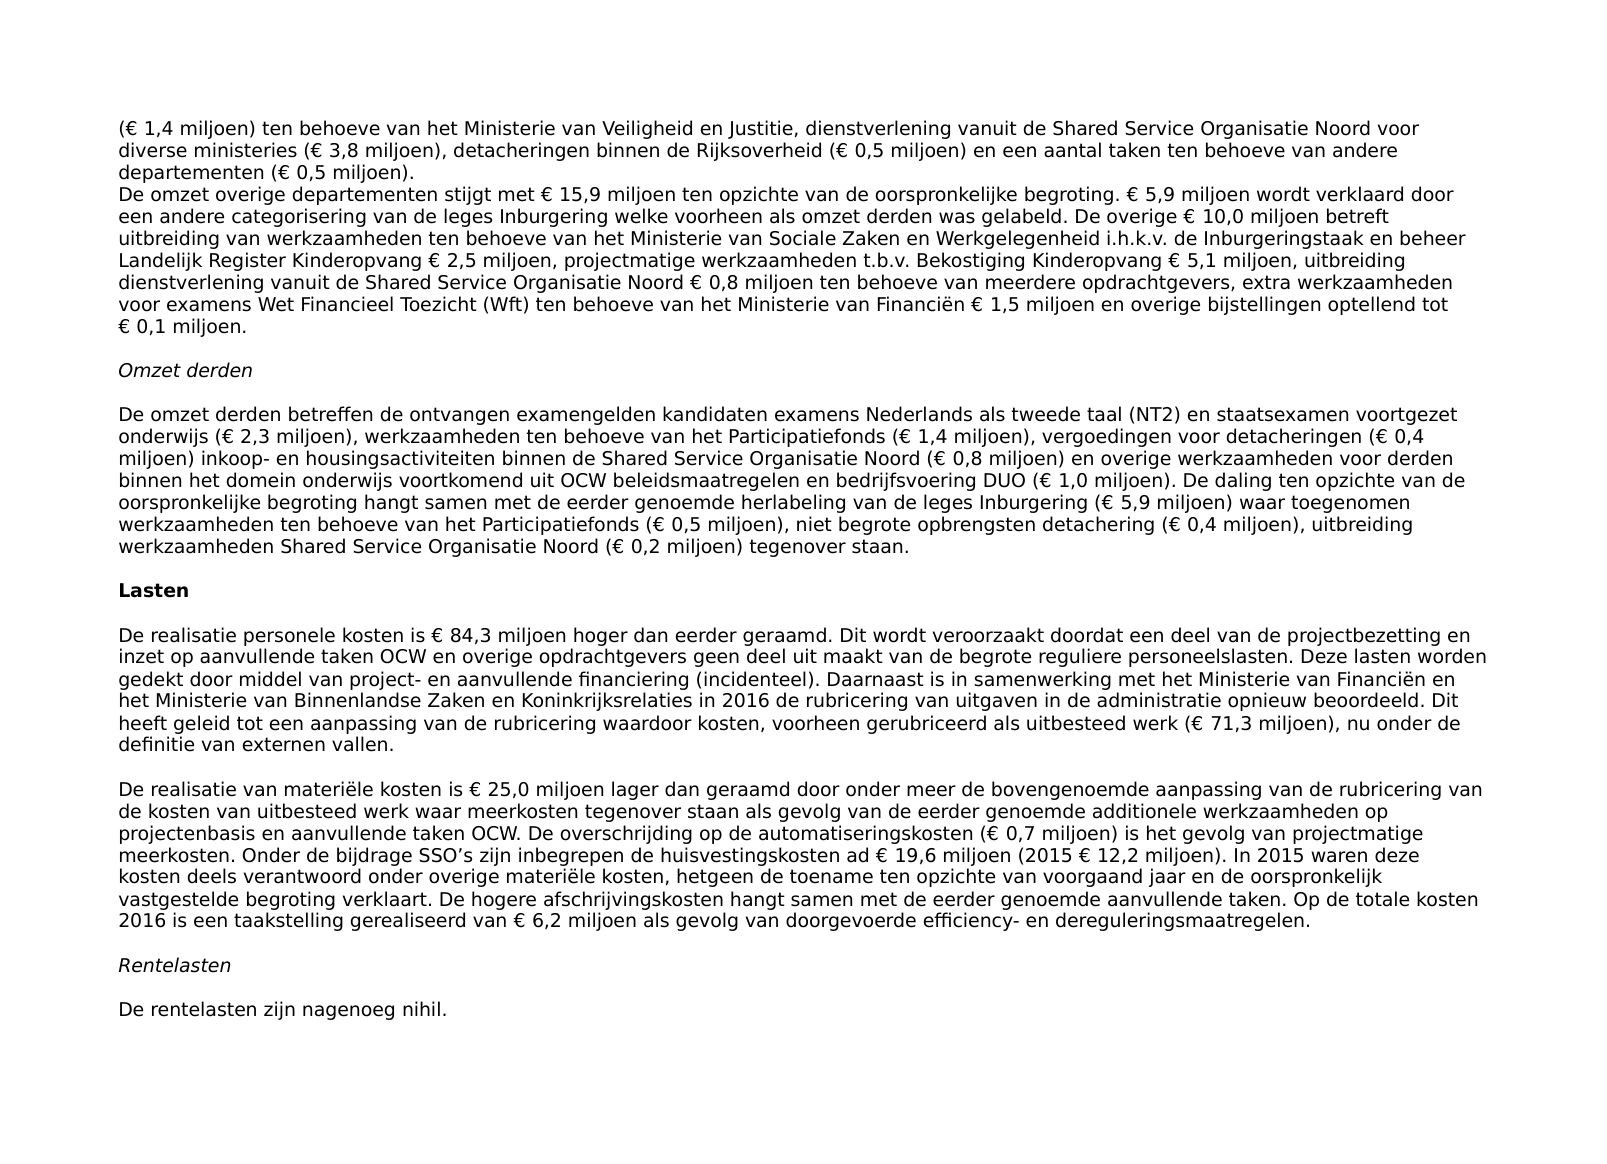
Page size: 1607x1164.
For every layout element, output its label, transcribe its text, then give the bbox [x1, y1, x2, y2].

text (€ 1,4 miljoen) ten behoeve van het Ministerie van Veiligheid en Justitie, dienstverlening vanuit de Shared Service Organisatie Noord voor diverse ministeries (€ 3,8 miljoen), detacheringen binnen de Rijksoverheid (€ 0,5 miljoen) en een aantal taken ten behoeve van andere departementen (€ 0,5 miljoen). [118, 118, 1488, 184]
text De realisatie van materiële kosten is € 25,0 miljoen lager dan geraamd door onder meer de bovengenoemde aanpassing van de rubricering van de kosten van uitbesteed werk waar meerkosten tegenover staan als gevolg van de eerder genoemde additionele werkzaamheden op projectenbasis en aanvullende taken OCW. De overschrijding op de automatiseringskosten (€ 0,7 miljoen) is het gevolg van projectmatige meerkosten. Onder de bijdrage SSO’s zijn inbegrepen de huisvestingskosten ad € 19,6 miljoen (2015 € 12,2 miljoen). In 2015 waren deze kosten deels verantwoord onder overige materiële kosten, hetgeen de toename ten opzichte van voorgaand jaar en de oorspronkelijk vastgestelde begroting verklaart. De hogere afschrijvingskosten hangt samen met de eerder genoemde aanvullende taken. Op de totale kosten 2016 is een taakstelling gerealiseerd van € 6,2 miljoen als gevolg van doorgevoerde efficiency- en dereguleringsmaatregelen. [118, 778, 1488, 932]
text De realisatie personele kosten is € 84,3 miljoen hoger dan eerder geraamd. Dit wordt veroorzaakt doordat een deel van de projectbezetting en inzet op aanvullende taken OCW en overige opdrachtgevers geen deel uit maakt van de begrote reguliere personeelslasten. Deze lasten worden gedekt door middel van project- en aanvullende financiering (incidenteel). Daarnaast is in samenwerking met het Ministerie van Financiën en het Ministerie van Binnenlandse Zaken en Koninkrijksrelaties in 2016 de rubricering van uitgaven in de administratie opnieuw beoordeeld. Dit heeft geleid tot een aanpassing van de rubricering waardoor kosten, voorheen gerubriceerd als uitbesteed werk (€ 71,3 miljoen), nu onder de definitie van externen vallen. [118, 624, 1488, 756]
subtitle Lasten [118, 580, 1488, 602]
subtitle Rentelasten [118, 954, 1488, 977]
subtitle Omzet derden [118, 360, 1488, 382]
text De omzet derden betreffen de ontvangen examengelden kandidaten examens Nederlands als tweede taal (NT2) en staatsexamen voortgezet onderwijs (€ 2,3 miljoen), werkzaamheden ten behoeve van het Participatiefonds (€ 1,4 miljoen), vergoedingen voor detacheringen (€ 0,4 miljoen) inkoop- en housingsactiviteiten binnen de Shared Service Organisatie Noord (€ 0,8 miljoen) en overige werkzaamheden voor derden binnen het domein onderwijs voortkomend uit OCW beleidsmaatregelen en bedrijfsvoering DUO (€ 1,0 miljoen). De daling ten opzichte van de oorspronkelijke begroting hangt samen met de eerder genoemde herlabeling van de leges Inburgering (€ 5,9 miljoen) waar toegenomen werkzaamheden ten behoeve van het Participatiefonds (€ 0,5 miljoen), niet begrote opbrengsten detachering (€ 0,4 miljoen), uitbreiding werkzaamheden Shared Service Organisatie Noord (€ 0,2 miljoen) tegenover staan. [118, 404, 1488, 558]
text De omzet overige departementen stijgt met € 15,9 miljoen ten opzichte van de oorspronkelijke begroting. € 5,9 miljoen wordt verklaard door een andere categorisering van de leges Inburgering welke voorheen als omzet derden was gelabeld. De overige € 10,0 miljoen betreft uitbreiding van werkzaamheden ten behoeve van het Ministerie van Sociale Zaken en Werkgelegenheid i.h.k.v. de Inburgeringstaak en beheer Landelijk Register Kinderopvang € 2,5 miljoen, projectmatige werkzaamheden t.b.v. Bekostiging Kinderopvang € 5,1 miljoen, uitbreiding dienstverlening vanuit de Shared Service Organisatie Noord € 0,8 miljoen ten behoeve van meerdere opdrachtgevers, extra werkzaamheden voor examens Wet Financieel Toezicht (Wft) ten behoeve van het Ministerie van Financiën € 1,5 miljoen en overige bijstellingen optellend tot € 0,1 miljoen. [118, 184, 1488, 338]
text De rentelasten zijn nagenoeg nihil. [118, 999, 1488, 1021]
